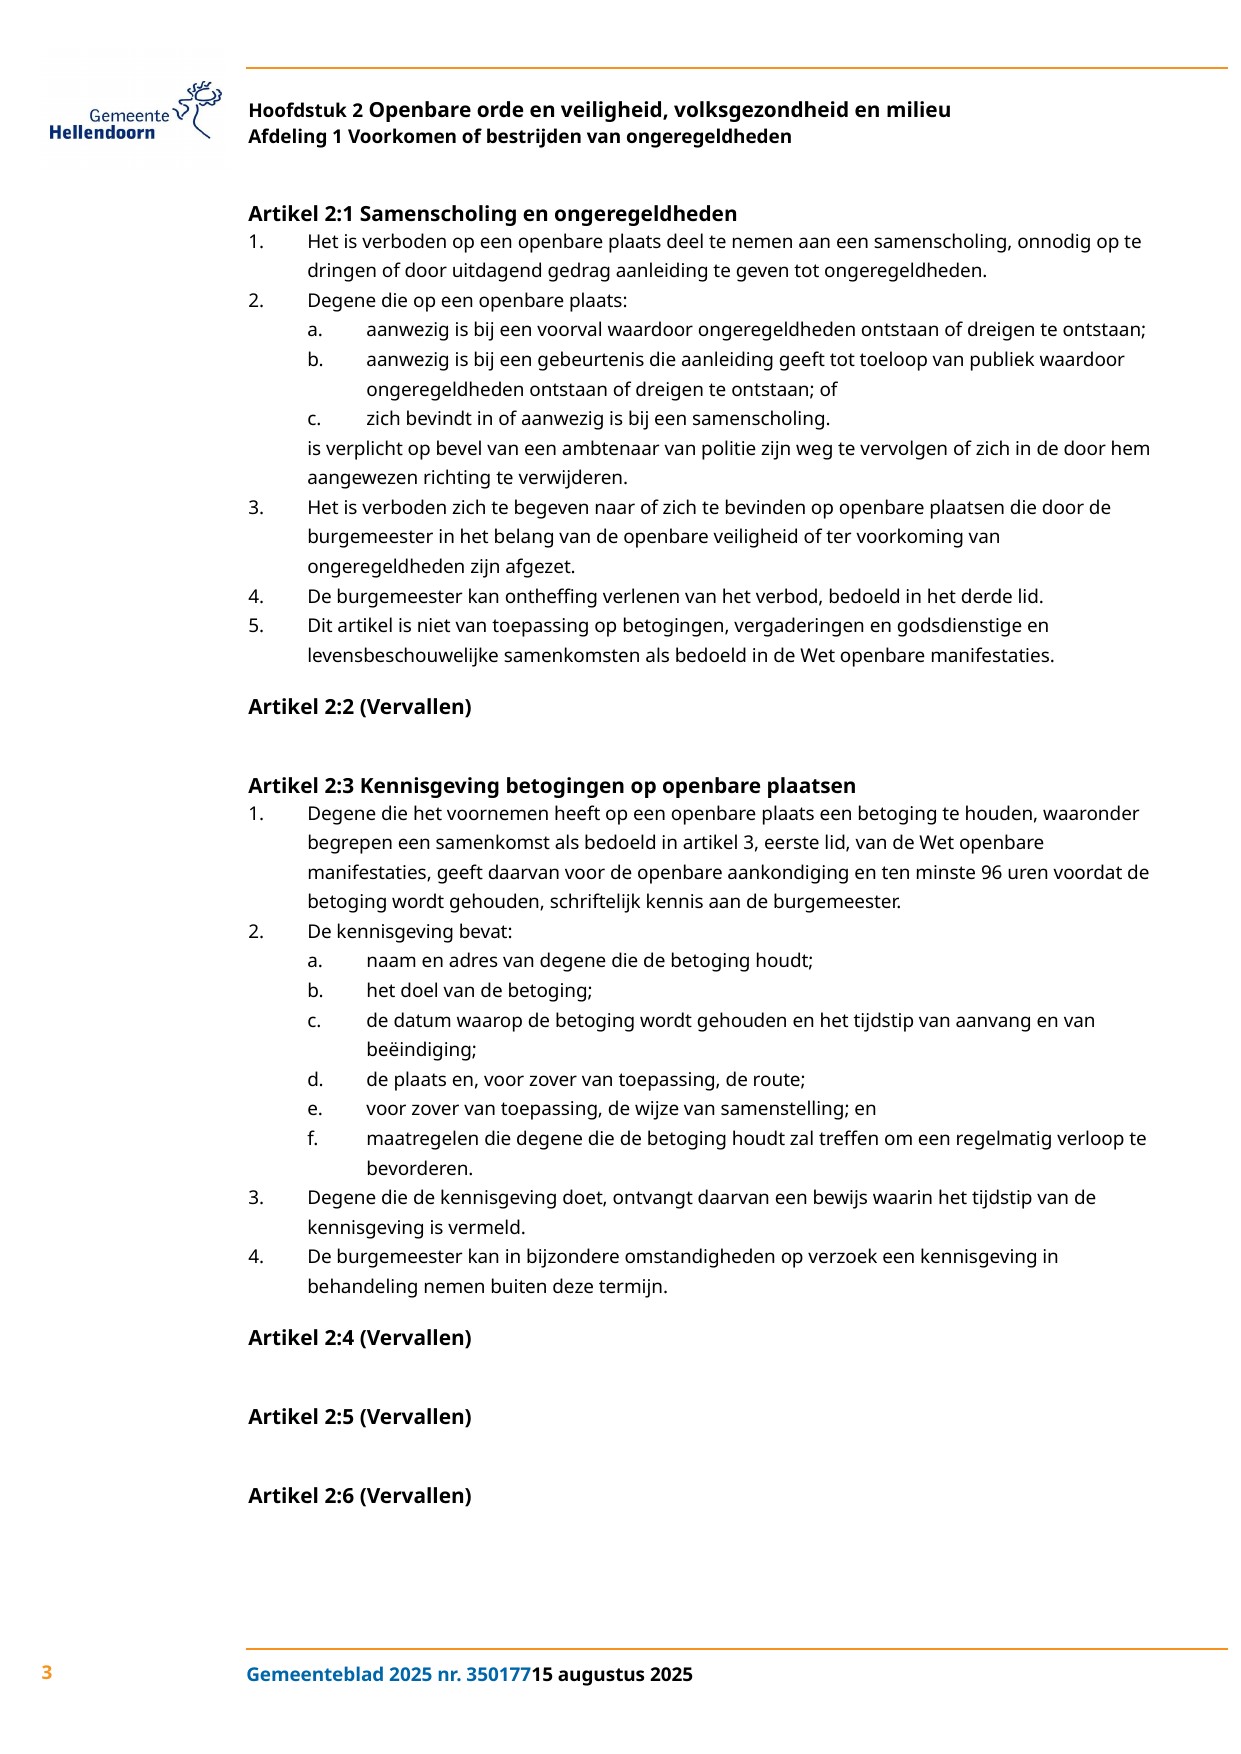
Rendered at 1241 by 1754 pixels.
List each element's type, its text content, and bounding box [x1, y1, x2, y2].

text Afdeling 1 Voorkomen of bestrijden van ongeregeldheden [248, 123, 1152, 149]
list aanwezig is bij een gebeurtenis die aanleiding geeft tot toeloop van publiek waardoor ongeregeldheden ontstaan of dreigen te ontstaan; of [307, 346, 1152, 401]
list maatregelen die degene die de betoging houdt zal treffen om een regelmatig verloop te bevorderen. [307, 1125, 1152, 1180]
text Artikel 2:3 Kennisgeving betogingen op openbare plaatsen [248, 771, 1152, 800]
list het doel van de betoging; [307, 977, 1152, 1003]
list Degene die het voornemen heeft op een openbare plaats een betoging te houden, waaronder begrepen een samenkomst als bedoeld in artikel 3, eerste lid, van de Wet openbare manifestaties, geeft daarvan voor de openbare aankondiging en ten minste 96 uren voordat de betoging wordt gehouden, schriftelijk kennis aan de burgemeester. [248, 800, 1152, 914]
list Degene die de kennisgeving doet, ontvangt daarvan een bewijs waarin het tijdstip van de kennisgeving is vermeld. [248, 1184, 1152, 1239]
list De burgemeester kan ontheffing verlenen van het verbod, bedoeld in het derde lid. [248, 583, 1152, 608]
list voor zover van toepassing, de wijze van samenstelling; en [307, 1096, 1152, 1121]
text Artikel 2:1 Samenscholing en ongeregeldheden [248, 199, 1152, 228]
text Artikel 2:4 (Vervallen) [248, 1323, 1152, 1352]
text Hoofdstuk 2 Openbare orde en veiligheid, volksgezondheid en milieu [248, 95, 1152, 123]
list de datum waarop de betoging wordt gehouden en het tijdstip van aanvang en van beëindiging; [307, 1007, 1152, 1062]
text Artikel 2:6 (Vervallen) [248, 1481, 1152, 1509]
list Het is verboden op een openbare plaats deel te nemen aan een samenscholing, onnodig op te dringen of door uitdagend gedrag aanleiding te geven tot ongeregeldheden. [248, 228, 1152, 283]
text Artikel 2:2 (Vervallen) [248, 692, 1152, 721]
list zich bevindt in of aanwezig is bij een samenscholing. [307, 405, 1152, 431]
list Het is verboden zich te begeven naar of zich te bevinden op openbare plaatsen die door de burgemeester in het belang van de openbare veiligheid of ter voorkoming van ongeregeldheden zijn afgezet. [248, 494, 1152, 579]
list De burgemeester kan in bijzondere omstandigheden op verzoek een kennisgeving in behandeling nemen buiten deze termijn. [248, 1243, 1152, 1299]
list De kennisgeving bevat: [248, 918, 1152, 944]
list de plaats en, voor zover van toepassing, de route; [307, 1066, 1152, 1092]
list naam en adres van degene die de betoging houdt; [307, 948, 1152, 973]
list aanwezig is bij een voorval waardoor ongeregeldheden ontstaan of dreigen te ontstaan; [307, 317, 1152, 342]
text Artikel 2:5 (Vervallen) [248, 1402, 1152, 1431]
list Dit artikel is niet van toepassing op betogingen, vergaderingen en godsdienstige en levensbeschouwelijke samenkomsten als bedoeld in de Wet openbare manifestaties. [248, 612, 1152, 668]
list is verplicht op bevel van een ambtenaar van politie zijn weg te vervolgen of zich in de door hem aangewezen richting te verwijderen. [248, 435, 1152, 490]
picture [41, 47, 231, 172]
list Degene die op een openbare plaats: [248, 287, 1152, 313]
